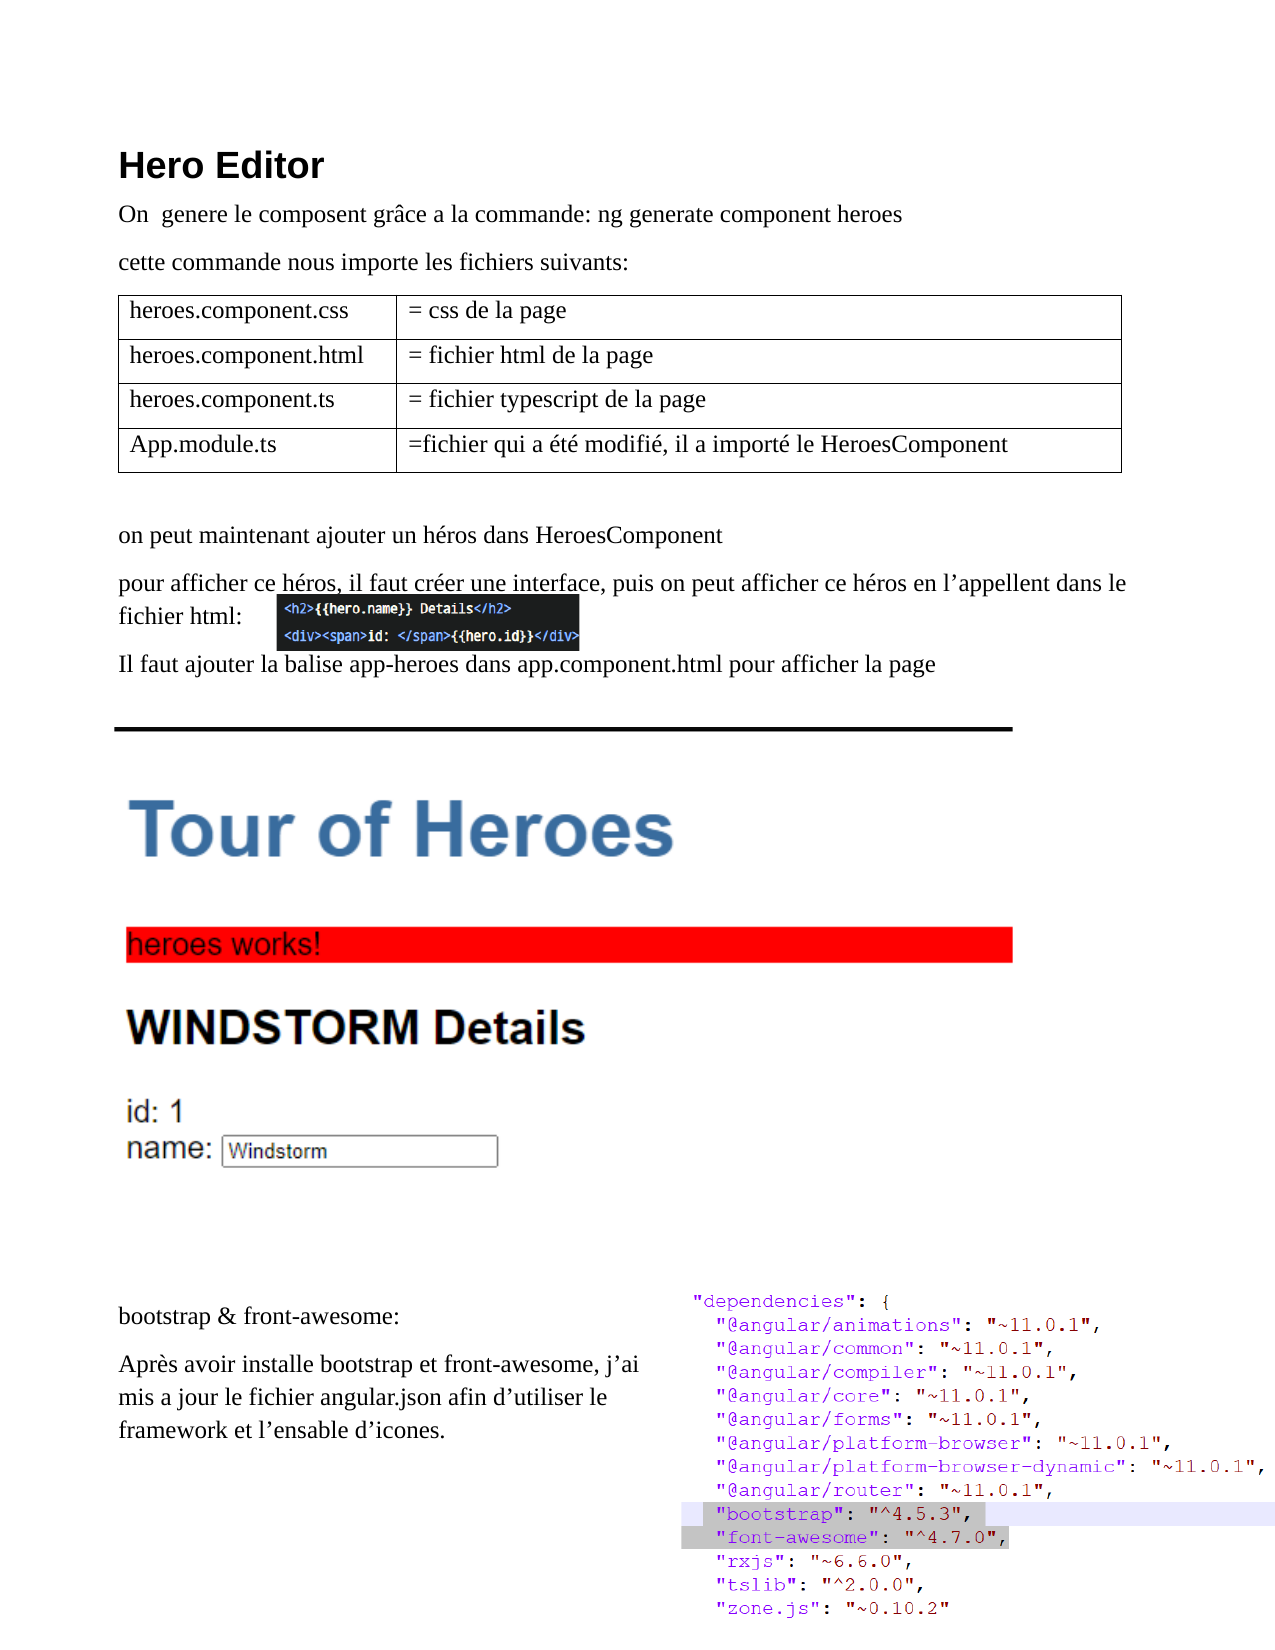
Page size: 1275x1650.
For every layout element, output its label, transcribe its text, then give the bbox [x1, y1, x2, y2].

table_header = css de la page [397, 296, 1121, 339]
picture [681, 1290, 1275, 1619]
table_cell =fichier qui a été modifié, il a importé le HeroesComponent [397, 429, 1121, 472]
text Il faut ajouter la balise app-heroes dans app.component.html pour afficher la page [118, 649, 1157, 678]
text cette commande nous importe les fichiers suivants: [118, 247, 1157, 276]
text on peut maintenant ajouter un héros dans HeroesComponent [118, 521, 1157, 549]
subtitle bootstrap & front-awesome: [118, 1301, 681, 1330]
text pour afficher ce héros, il faut créer une interface, puis on peut afficher ce héros en l’appellent dans le fichier html: [118, 568, 1157, 630]
subtitle Après avoir installe bootstrap et front-awesome, j’ai mis a jour le fichier angular.json afin d’utiliser le framework et l’ensable d’icones. [118, 1349, 681, 1444]
subtitle Hero Editor [118, 143, 1157, 187]
picture [114, 727, 1013, 1279]
table_cell App.module.ts [119, 429, 396, 472]
table_cell = fichier typescript de la page [397, 384, 1121, 428]
text On genere le composent grâce a la commande: ng generate component heroes [118, 199, 1157, 228]
table_cell heroes.component.html [119, 340, 396, 383]
picture [276, 594, 580, 651]
table_header heroes.component.css [119, 296, 396, 339]
table_cell = fichier html de la page [397, 340, 1121, 383]
table_cell heroes.component.ts [119, 384, 396, 428]
